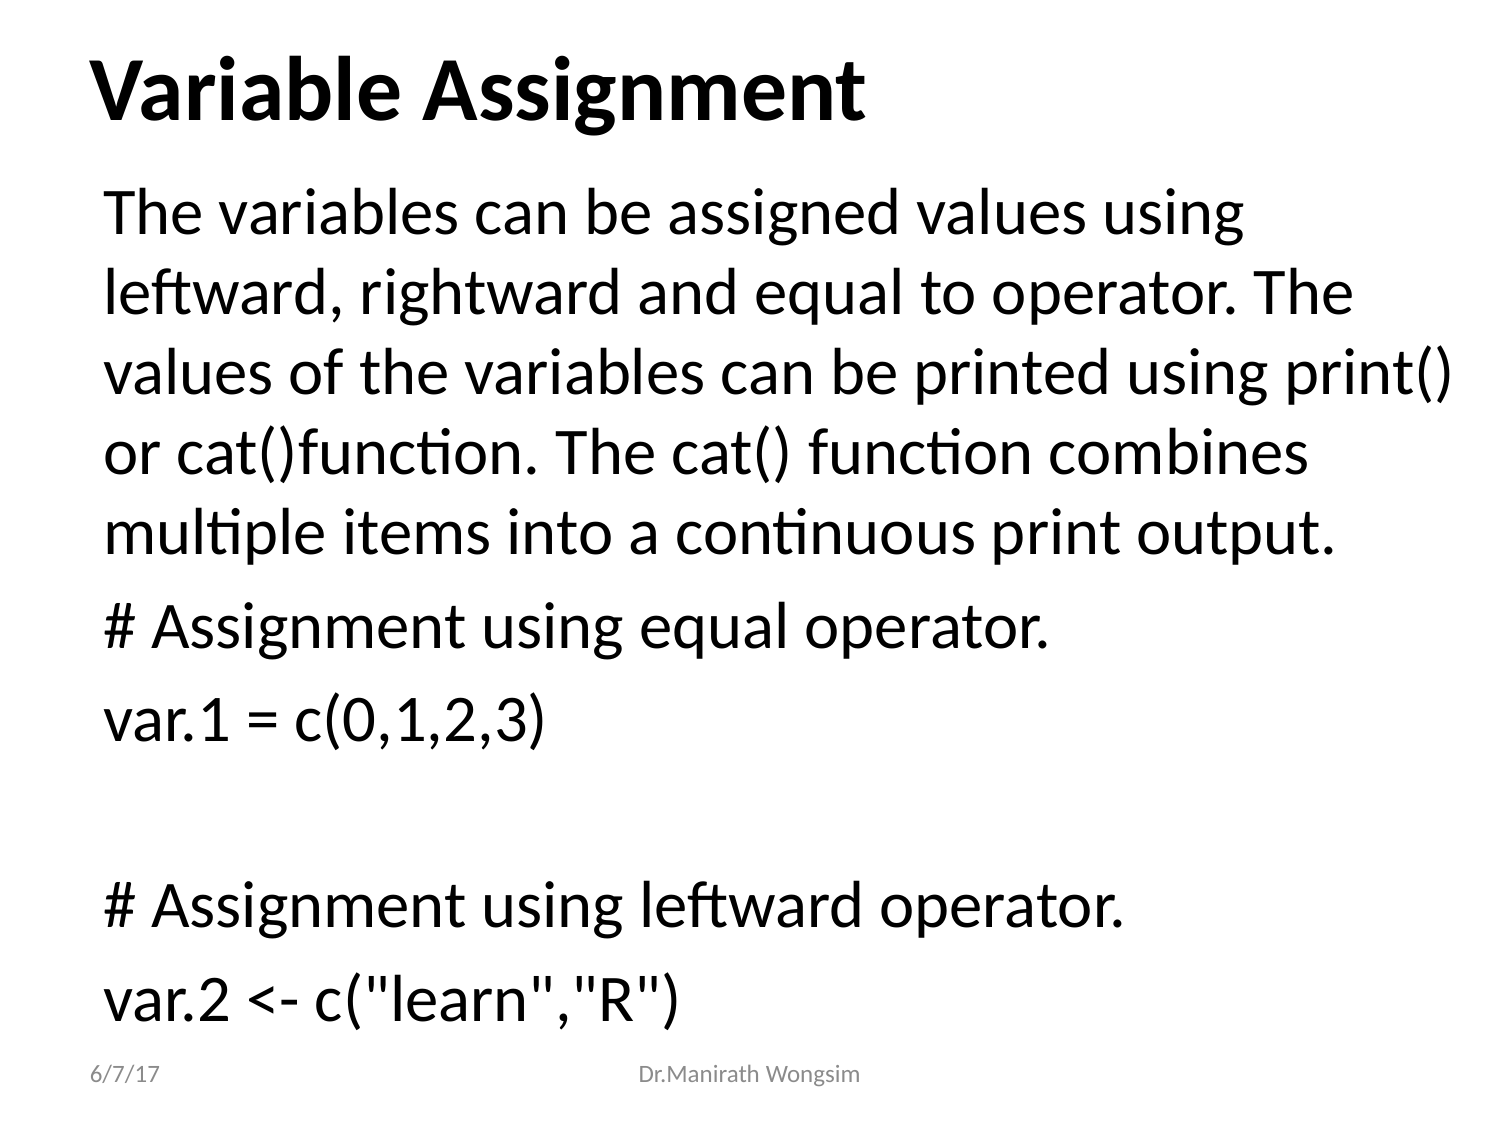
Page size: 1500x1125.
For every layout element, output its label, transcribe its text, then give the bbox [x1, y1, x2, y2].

text_box The variables can be assigned values using leftward, rightward and equal to operator. The values of the variables can be printed using print() or cat()function. The cat() function combines multiple items into a continuous print output. # Assignment using equal operator. var.1 = c(0,1,2,3) # Assignment using leftward operator. var.2 <- c("learn","R") # Assignment using rightward operator. c(TRUE,1) -> var.3 print(var.1) cat ("var.1 is ", var.1 ,"\n") cat ("var.2 is ", var.2 ,"\n") cat ("var.3 is ", var.3 ,"\n") When we execute the above code, it produces the following result − [1] 0 1 2 3 var.1 is 0 1 2 3 var.2 is learn R var.3 is 1 1 [88, 160, 1483, 1106]
text_box Variable Assignment [75, 45, 1425, 233]
text_box 6/7/17 [74, 1042, 425, 1103]
text_box Dr.Manirath Wongsim [512, 1042, 988, 1103]
